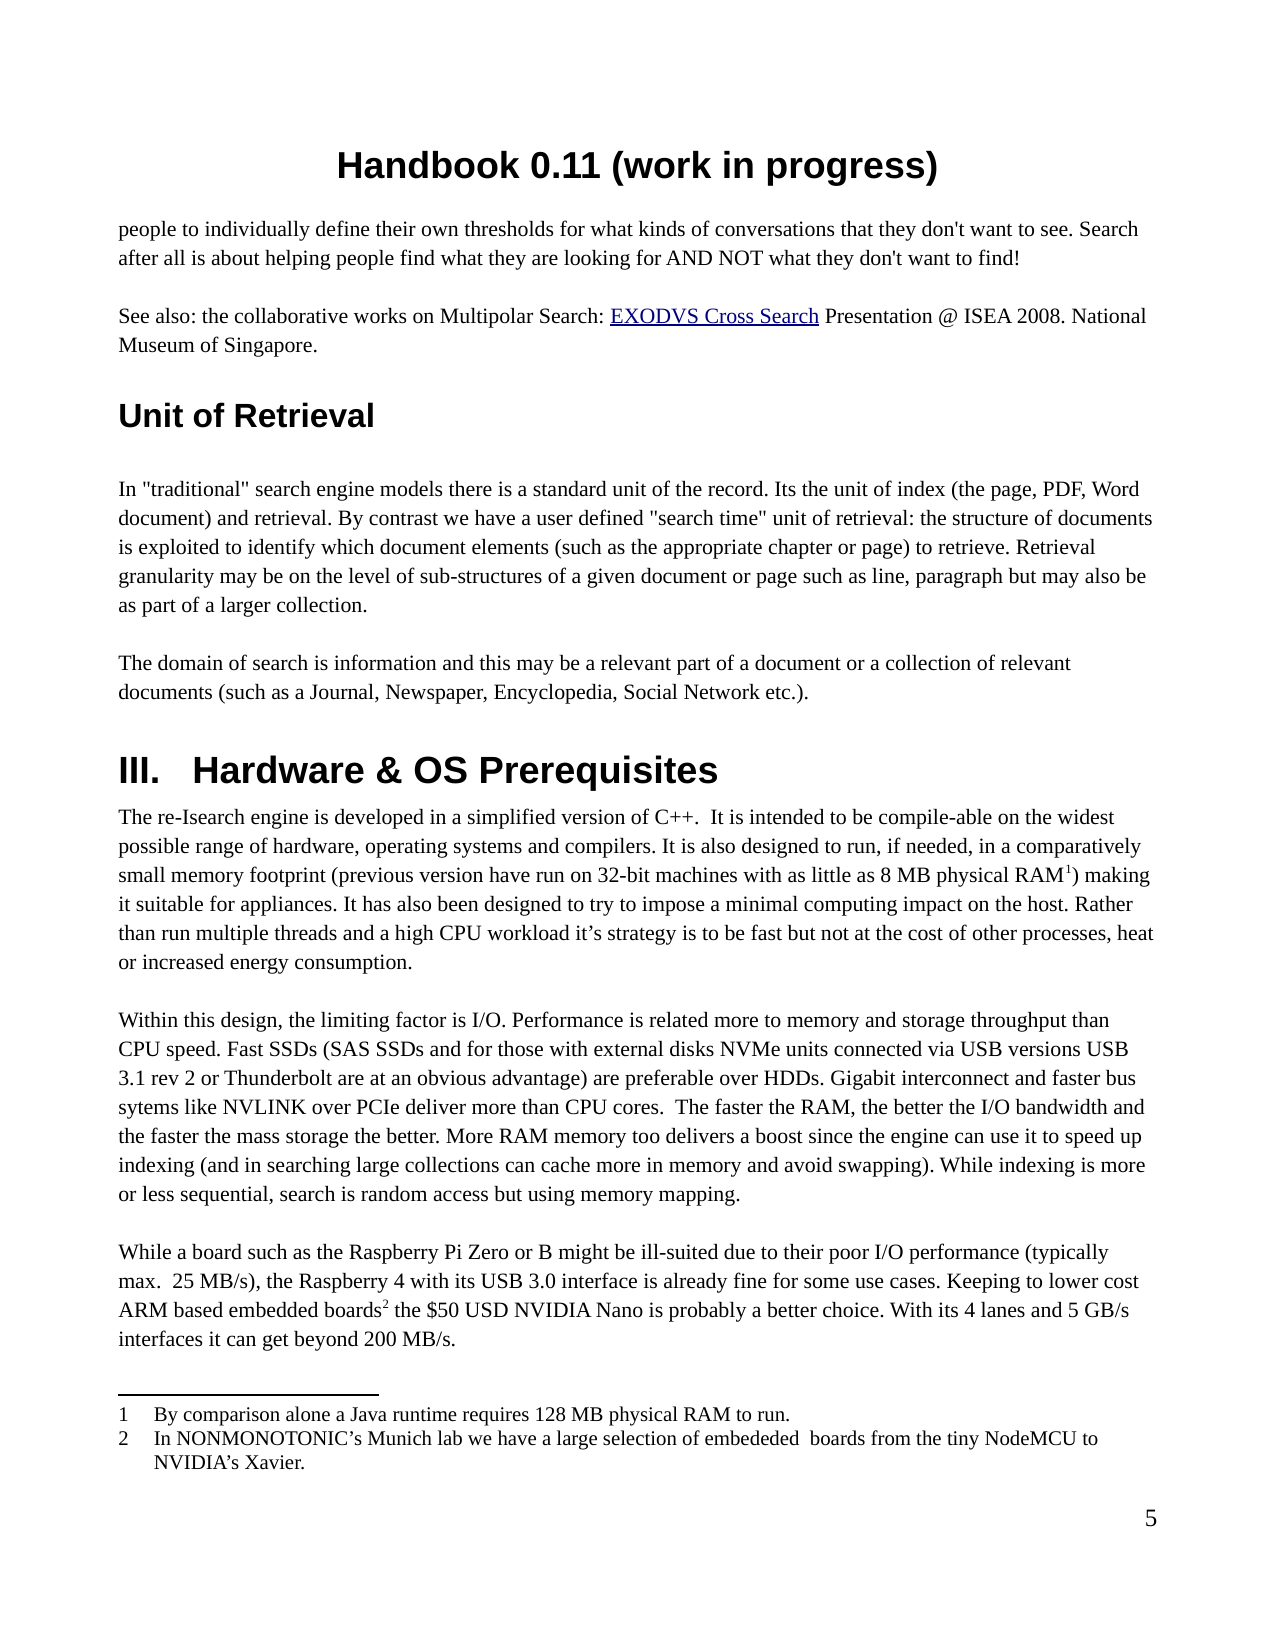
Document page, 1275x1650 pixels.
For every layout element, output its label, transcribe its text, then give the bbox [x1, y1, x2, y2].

text See also: the collaborative works on Multipolar Search: EXODVS Cross Search Presentation @ ISEA 2008. National Museum of Singapore. [118, 303, 1157, 357]
text The domain of search is information and this may be a relevant part of a document or a collection of relevant documents (such as a Journal, Newspaper, Encyclopedia, Social Network etc.). [118, 650, 1157, 704]
subtitle Hardware & OS Prerequisites [118, 748, 1157, 792]
text By comparison alone a Java runtime requires 128 MB physical RAM to run. [118, 1401, 1157, 1426]
subtitle Unit of Retrieval [118, 396, 1157, 435]
text In NONMONOTONIC’s Munich lab we have a large selection of embededed boards from the tiny NodeMCU to NVIDIA’s Xavier. [118, 1426, 1157, 1474]
text While a board such as the Raspberry Pi Zero or B might be ill-suited due to their poor I/O performance (typically max. 25 MB/s), the Raspberry 4 with its USB 3.0 interface is already fine for some use cases. Keeping to lower cost ARM based embedded boards the $50 USD NVIDIA Nano is probably a better choice. With its 4 lanes and 5 GB/s interfaces it can get beyond 200 MB/s. [118, 1239, 1157, 1351]
text people to individually define their own thresholds for what kinds of conversations that they don't want to see. Search after all is about helping people find what they are looking for AND NOT what they don't want to find! [118, 216, 1157, 270]
text In "traditional" search engine models there is a standard unit of the record. Its the unit of index (the page, PDF, Word document) and retrieval. By contrast we have a user defined "search time" unit of retrieval: the structure of documents is exploited to identify which document elements (such as the appropriate chapter or page) to retrieve. Retrieval granularity may be on the level of sub-structures of a given document or page such as line, paragraph but may also be as part of a larger collection. [118, 447, 1157, 617]
text Within this design, the limiting factor is I/O. Performance is related more to memory and storage throughput than CPU speed. Fast SSDs (SAS SSDs and for those with external disks NVMe units connected via USB versions USB 3.1 rev 2 or Thunderbolt are at an obvious advantage) are preferable over HDDs. Gigabit interconnect and faster bus sytems like NVLINK over PCIe deliver more than CPU cores. The faster the RAM, the better the I/O bandwidth and the faster the mass storage the better. More RAM memory too delivers a boost since the engine can use it to speed up indexing (and in searching large collections can cache more in memory and avoid swapping). While indexing is more or less sequential, search is random access but using memory mapping. [118, 1007, 1157, 1206]
text The re-Isearch engine is developed in a simplified version of C++. It is intended to be compile-able on the widest possible range of hardware, operating systems and compilers. It is also designed to run, if needed, in a comparatively small memory footprint (previous version have run on 32-bit machines with as little as 8 MB physical RAM) making it suitable for appliances. It has also been designed to try to impose a minimal computing impact on the host. Rather than run multiple threads and a high CPU workload it’s strategy is to be fast but not at the cost of other processes, heat or increased energy consumption. [118, 804, 1157, 974]
